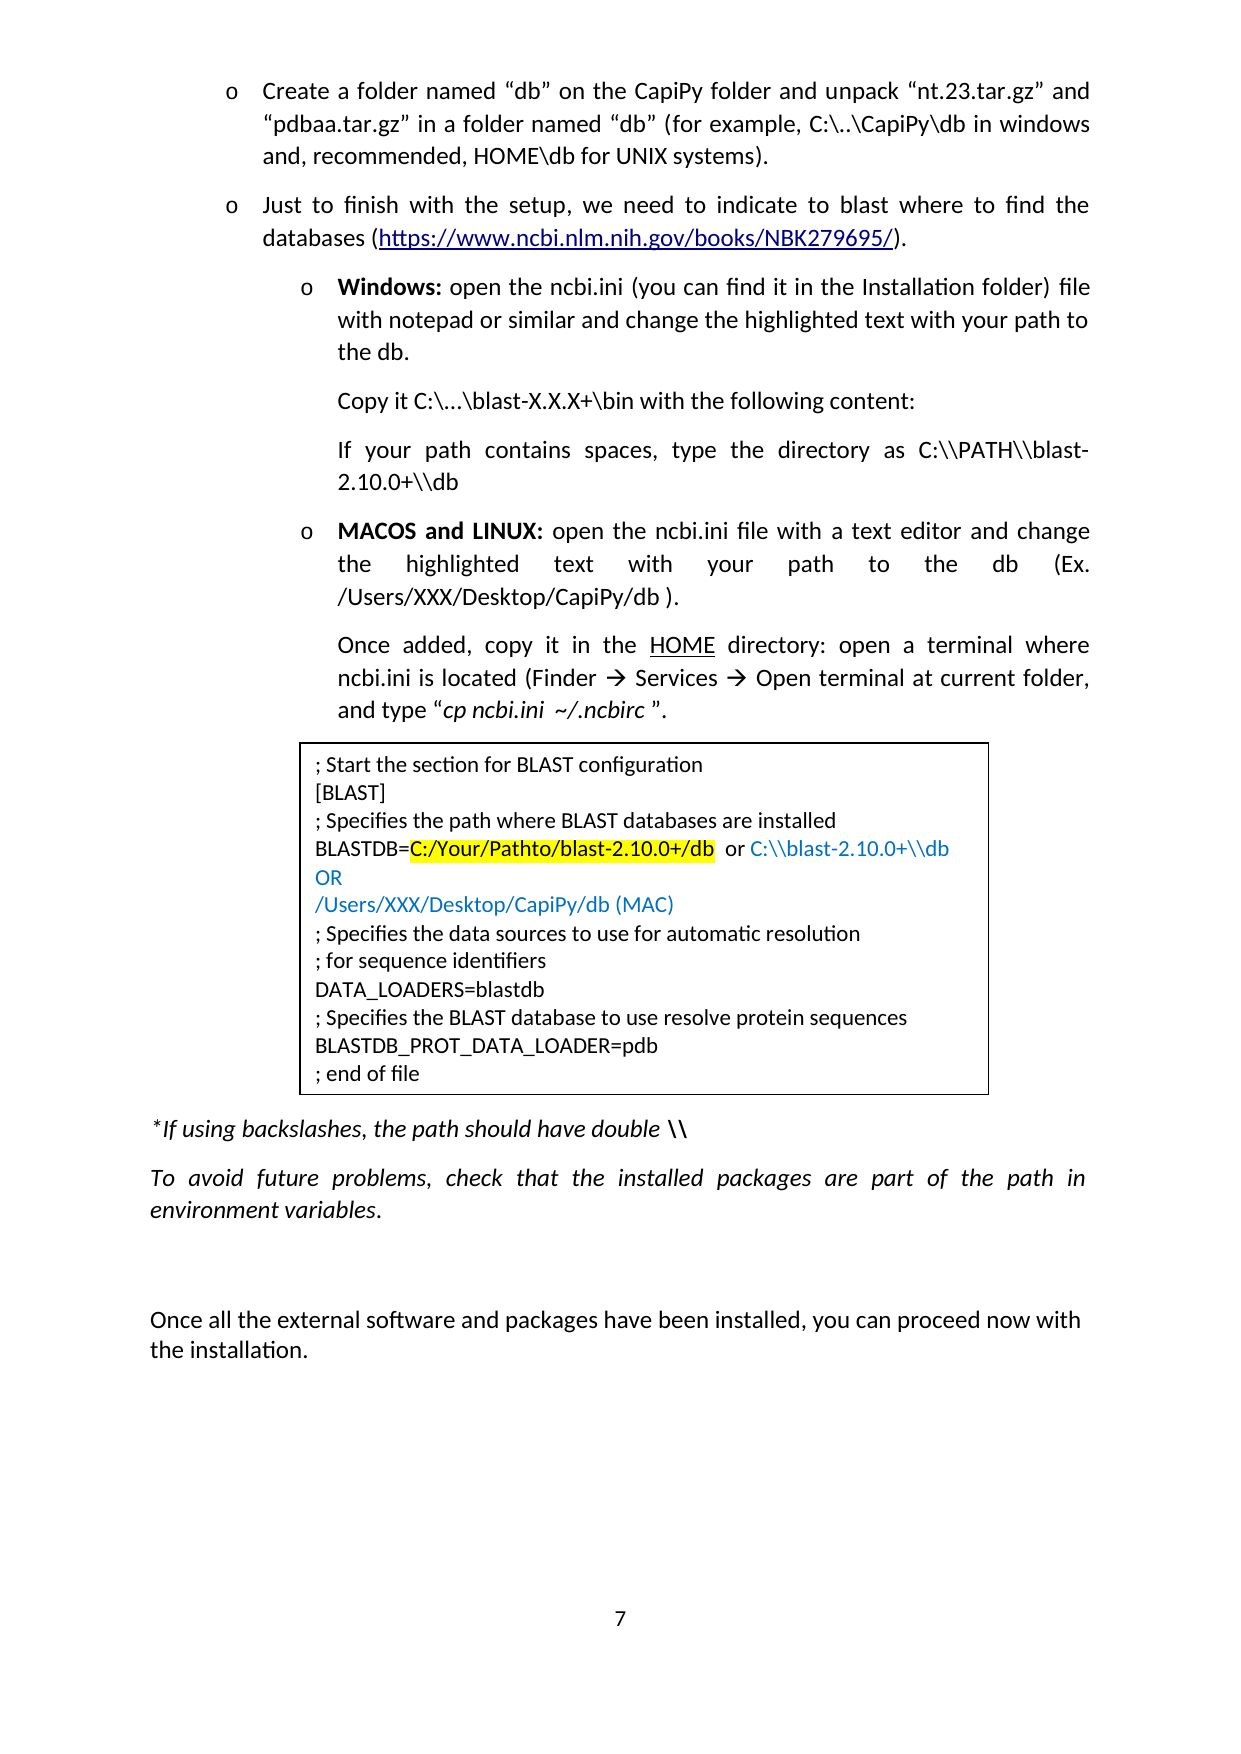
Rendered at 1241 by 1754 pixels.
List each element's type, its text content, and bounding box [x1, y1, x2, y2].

list If your path contains spaces, type the directory as C:\\PATH\\blast-2.10.0+\\db [337, 434, 1090, 497]
list MACOS and LINUX: open the ncbi.ini file with a text editor and change the highlighted text with your path to the db (Ex. /Users/XXX/Desktop/CapiPy/db ). [300, 515, 1090, 611]
list Once added, copy it in the HOME directory: open a terminal where ncbi.ini is located (Finder  Services  Open terminal at current folder, and type “cp ncbi.ini ~/.ncbirc ”. [337, 629, 1090, 725]
list Copy it C:\...\blast-X.X.X+\bin with the following content: [337, 385, 1090, 416]
text Once all the external software and packages have been installed, you can proceed now with the installation. [150, 1304, 1090, 1365]
list Windows: open the ncbi.ini (you can find it in the Installation folder) file with notepad or similar and change the highlighted text with your path to the db. [300, 271, 1090, 367]
list Create a folder named “db” on the CapiPy folder and unpack “nt.23.tar.gz” and “pdbaa.tar.gz” in a folder named “db” (for example, C:\..\CapiPy\db in windows and, recommended, HOME\db for UNIX systems). [225, 75, 1090, 171]
text *If using backslashes, the path should have double \\ [150, 1113, 1090, 1143]
list Just to finish with the setup, we need to indicate to blast where to find the databases (https://www.ncbi.nlm.nih.gov/books/NBK279695/). [225, 189, 1090, 253]
text To avoid future problems, check that the installed packages are part of the path in environment variables. [150, 1162, 1090, 1225]
